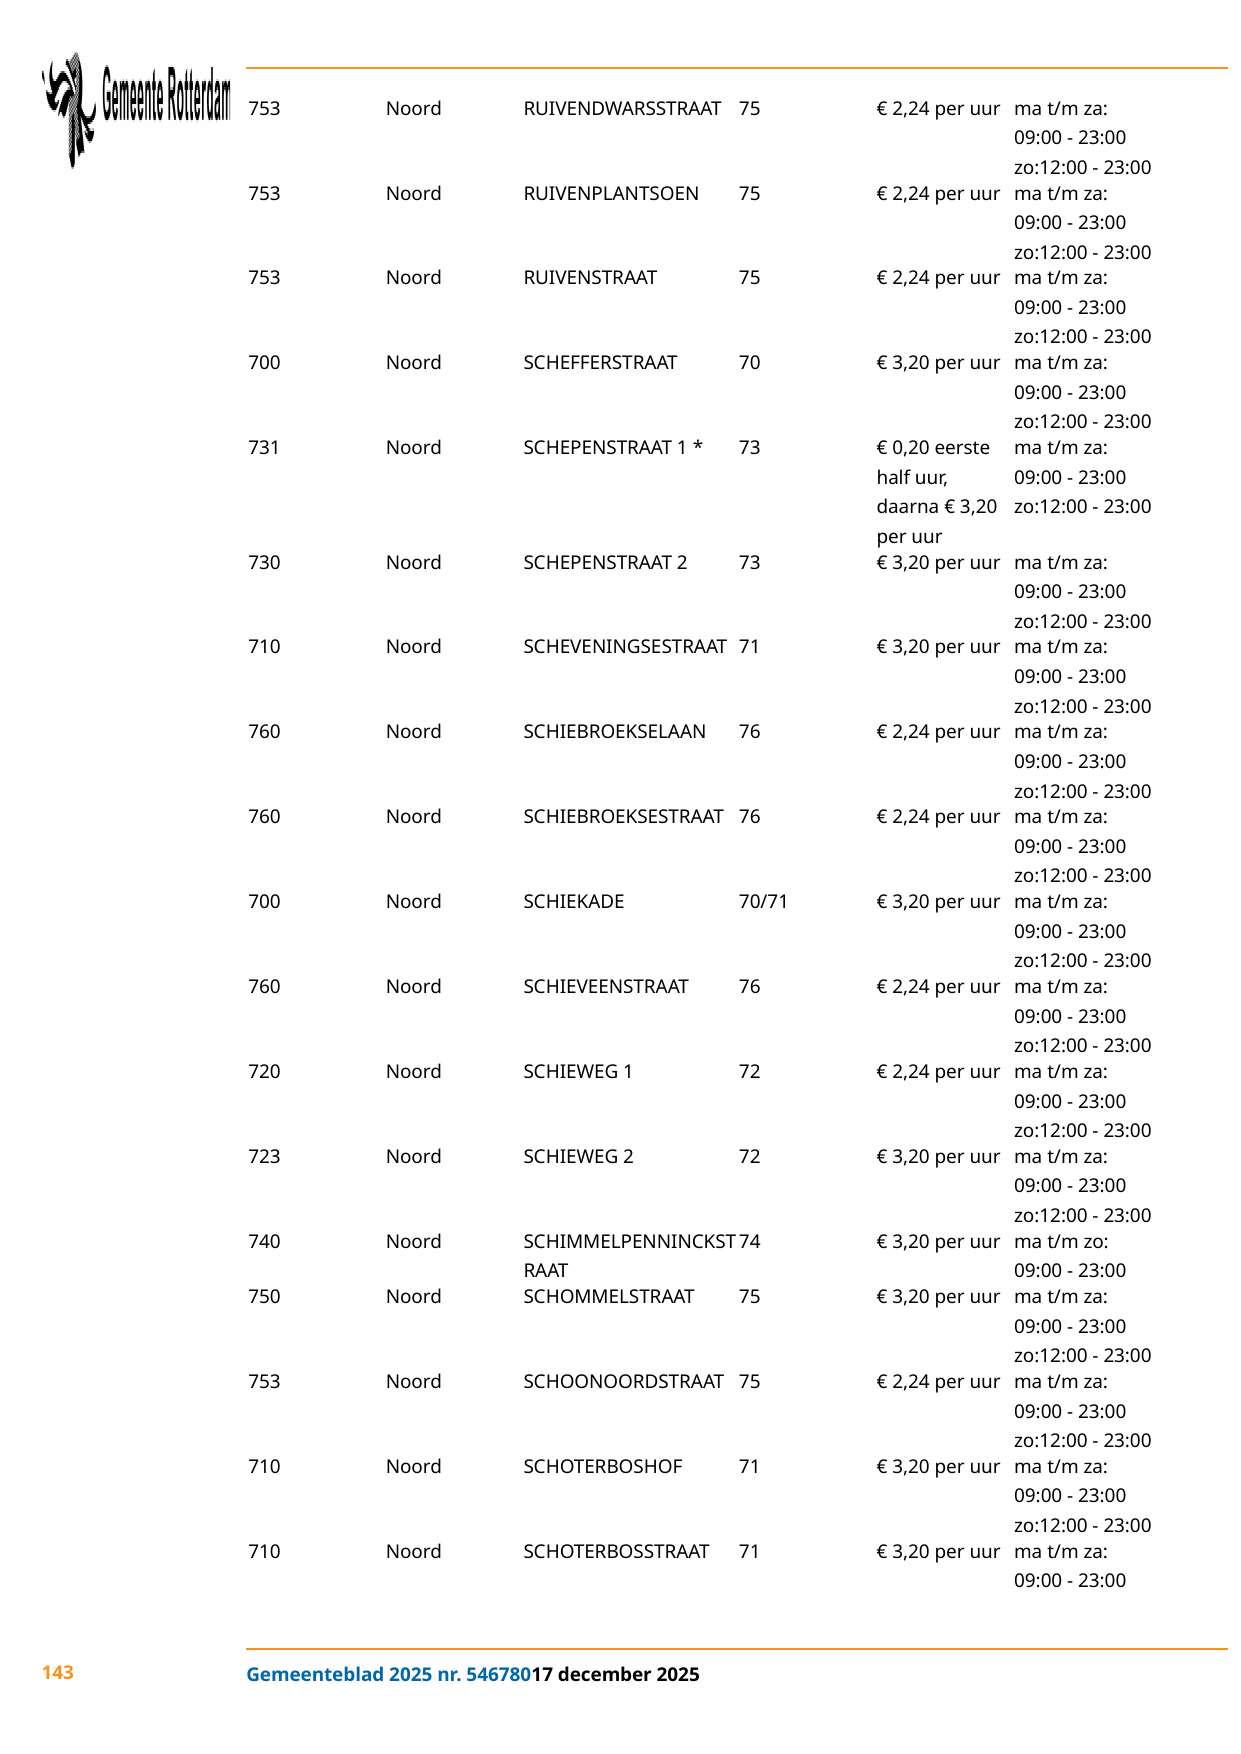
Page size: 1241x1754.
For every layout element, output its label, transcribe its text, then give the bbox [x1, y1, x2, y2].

table_cell Noord [386, 95, 523, 180]
table_cell € 3,20 per uur [876, 1228, 1014, 1283]
table_cell ma t/m za: 09:00 - 23:00 zo:12:00 - 23:00 [1014, 719, 1152, 803]
table_cell 753 [248, 265, 386, 349]
table_cell ma t/m za: 09:00 - 23:00 zo:12:00 - 23:00 [1014, 634, 1152, 719]
table_cell Noord [386, 1283, 523, 1368]
table_cell Noord [386, 1368, 523, 1453]
table_cell 710 [248, 1453, 386, 1538]
table_cell 72 [739, 1058, 876, 1143]
table_cell 720 [248, 1058, 386, 1143]
table_cell SCHOTERBOSSTRAAT [523, 1538, 739, 1593]
table_cell 753 [248, 95, 386, 180]
table_cell Noord [386, 1228, 523, 1283]
table_cell SCHIEKADE [523, 889, 739, 973]
table_cell SCHOONOORDSTRAAT [523, 1368, 739, 1453]
table_cell ma t/m za: 09:00 - 23:00 zo:12:00 - 23:00 [1014, 1143, 1152, 1228]
table_cell 70/71 [739, 889, 876, 973]
table_cell 75 [739, 1368, 876, 1453]
table_cell ma t/m za: 09:00 - 23:00 zo:12:00 - 23:00 [1014, 350, 1152, 434]
table_cell 760 [248, 804, 386, 888]
table_cell 753 [248, 180, 386, 264]
table_cell SCHIMMELPENNINCKSTRAAT [523, 1228, 739, 1283]
table_cell € 3,20 per uur [876, 1143, 1014, 1228]
table_cell Noord [386, 1538, 523, 1593]
table_cell SCHIEBROEKSESTRAAT [523, 804, 739, 888]
table_cell ma t/m za: 09:00 - 23:00 zo:12:00 - 23:00 [1014, 1283, 1152, 1368]
table_cell SCHEFFERSTRAAT [523, 350, 739, 434]
table_cell RUIVENDWARSSTRAAT [523, 95, 739, 180]
table_cell Noord [386, 804, 523, 888]
table_cell 75 [739, 1283, 876, 1368]
table_cell SCHOMMELSTRAAT [523, 1283, 739, 1368]
table_cell 731 [248, 434, 386, 549]
table_cell 73 [739, 549, 876, 634]
table_cell € 3,20 per uur [876, 1453, 1014, 1538]
table_cell € 2,24 per uur [876, 1058, 1014, 1143]
table_cell ma t/m za: 09:00 - 23:00 zo:12:00 - 23:00 [1014, 973, 1152, 1058]
table_cell SCHIEBROEKSELAAN [523, 719, 739, 803]
table_cell 76 [739, 804, 876, 888]
table_cell ma t/m za: 09:00 - 23:00 zo:12:00 - 23:00 [1014, 1453, 1152, 1538]
table_cell Noord [386, 350, 523, 434]
table_cell Noord [386, 719, 523, 803]
table_cell 75 [739, 180, 876, 264]
picture [41, 47, 231, 172]
table_cell RUIVENPLANTSOEN [523, 180, 739, 264]
table_cell ma t/m za: 09:00 - 23:00 zo:12:00 - 23:00 [1014, 265, 1152, 349]
table_cell € 3,20 per uur [876, 634, 1014, 719]
table_cell ma t/m za: 09:00 - 23:00 zo:12:00 - 23:00 [1014, 804, 1152, 888]
table_cell 71 [739, 1453, 876, 1538]
table_cell SCHEVENINGSESTRAAT [523, 634, 739, 719]
table_cell Noord [386, 434, 523, 549]
table_cell Noord [386, 973, 523, 1058]
table_cell € 2,24 per uur [876, 804, 1014, 888]
table_cell Noord [386, 265, 523, 349]
table_cell 730 [248, 549, 386, 634]
table_cell 700 [248, 889, 386, 973]
table_cell € 2,24 per uur [876, 95, 1014, 180]
table_cell Noord [386, 549, 523, 634]
table_cell SCHOTERBOSHOF [523, 1453, 739, 1538]
table_cell SCHIEWEG 1 [523, 1058, 739, 1143]
table_cell € 3,20 per uur [876, 1538, 1014, 1593]
table_cell € 2,24 per uur [876, 180, 1014, 264]
table_cell 760 [248, 719, 386, 803]
table_cell Noord [386, 1143, 523, 1228]
table_cell € 2,24 per uur [876, 1368, 1014, 1453]
table_cell 760 [248, 973, 386, 1058]
table_cell € 2,24 per uur [876, 719, 1014, 803]
table_cell ma t/m za: 09:00 - 23:00 zo:12:00 - 23:00 [1014, 434, 1152, 549]
table_cell SCHIEWEG 2 [523, 1143, 739, 1228]
table_cell 753 [248, 1368, 386, 1453]
table_cell Noord [386, 634, 523, 719]
table_cell € 3,20 per uur [876, 889, 1014, 973]
table_cell 75 [739, 265, 876, 349]
table_cell SCHEPENSTRAAT 2 [523, 549, 739, 634]
table_cell SCHEPENSTRAAT 1 * [523, 434, 739, 549]
table_cell ma t/m za: 09:00 - 23:00 zo:12:00 - 23:00 [1014, 1058, 1152, 1143]
table_cell 76 [739, 719, 876, 803]
table_cell 710 [248, 1538, 386, 1593]
table_cell € 2,24 per uur [876, 265, 1014, 349]
table_cell 76 [739, 973, 876, 1058]
table_cell 740 [248, 1228, 386, 1283]
table_cell 75 [739, 95, 876, 180]
table_cell SCHIEVEENSTRAAT [523, 973, 739, 1058]
table_cell 72 [739, 1143, 876, 1228]
table_cell € 0,20 eerste half uur, daarna € 3,20 per uur [876, 434, 1014, 549]
table_cell € 2,24 per uur [876, 973, 1014, 1058]
table_cell € 3,20 per uur [876, 350, 1014, 434]
table_cell 750 [248, 1283, 386, 1368]
table_cell 710 [248, 634, 386, 719]
table_cell ma t/m za: 09:00 - 23:00 zo:12:00 - 23:00 [1014, 180, 1152, 264]
table_cell Noord [386, 1453, 523, 1538]
table_cell 71 [739, 634, 876, 719]
table_cell RUIVENSTRAAT [523, 265, 739, 349]
table_cell € 3,20 per uur [876, 549, 1014, 634]
table_cell 71 [739, 1538, 876, 1593]
table_cell ma t/m za: 09:00 - 23:00 zo:12:00 - 23:00 [1014, 95, 1152, 180]
table_cell 70 [739, 350, 876, 434]
table_cell € 3,20 per uur [876, 1283, 1014, 1368]
table_cell Noord [386, 889, 523, 973]
table_cell ma t/m za: 09:00 - 23:00 zo:12:00 - 23:00 [1014, 1368, 1152, 1453]
table_cell Noord [386, 180, 523, 264]
table_cell 723 [248, 1143, 386, 1228]
table_cell 73 [739, 434, 876, 549]
table_cell ma t/m zo: 09:00 - 23:00 [1014, 1228, 1152, 1283]
table_cell ma t/m za: 09:00 - 23:00 zo:12:00 - 23:00 [1014, 549, 1152, 634]
table_cell Noord [386, 1058, 523, 1143]
table_cell ma t/m za: 09:00 - 23:00 zo:12:00 - 23:00 [1014, 889, 1152, 973]
table_cell 74 [739, 1228, 876, 1283]
table_cell ma t/m za: 09:00 - 23:00 [1014, 1538, 1152, 1593]
table_cell 700 [248, 350, 386, 434]
